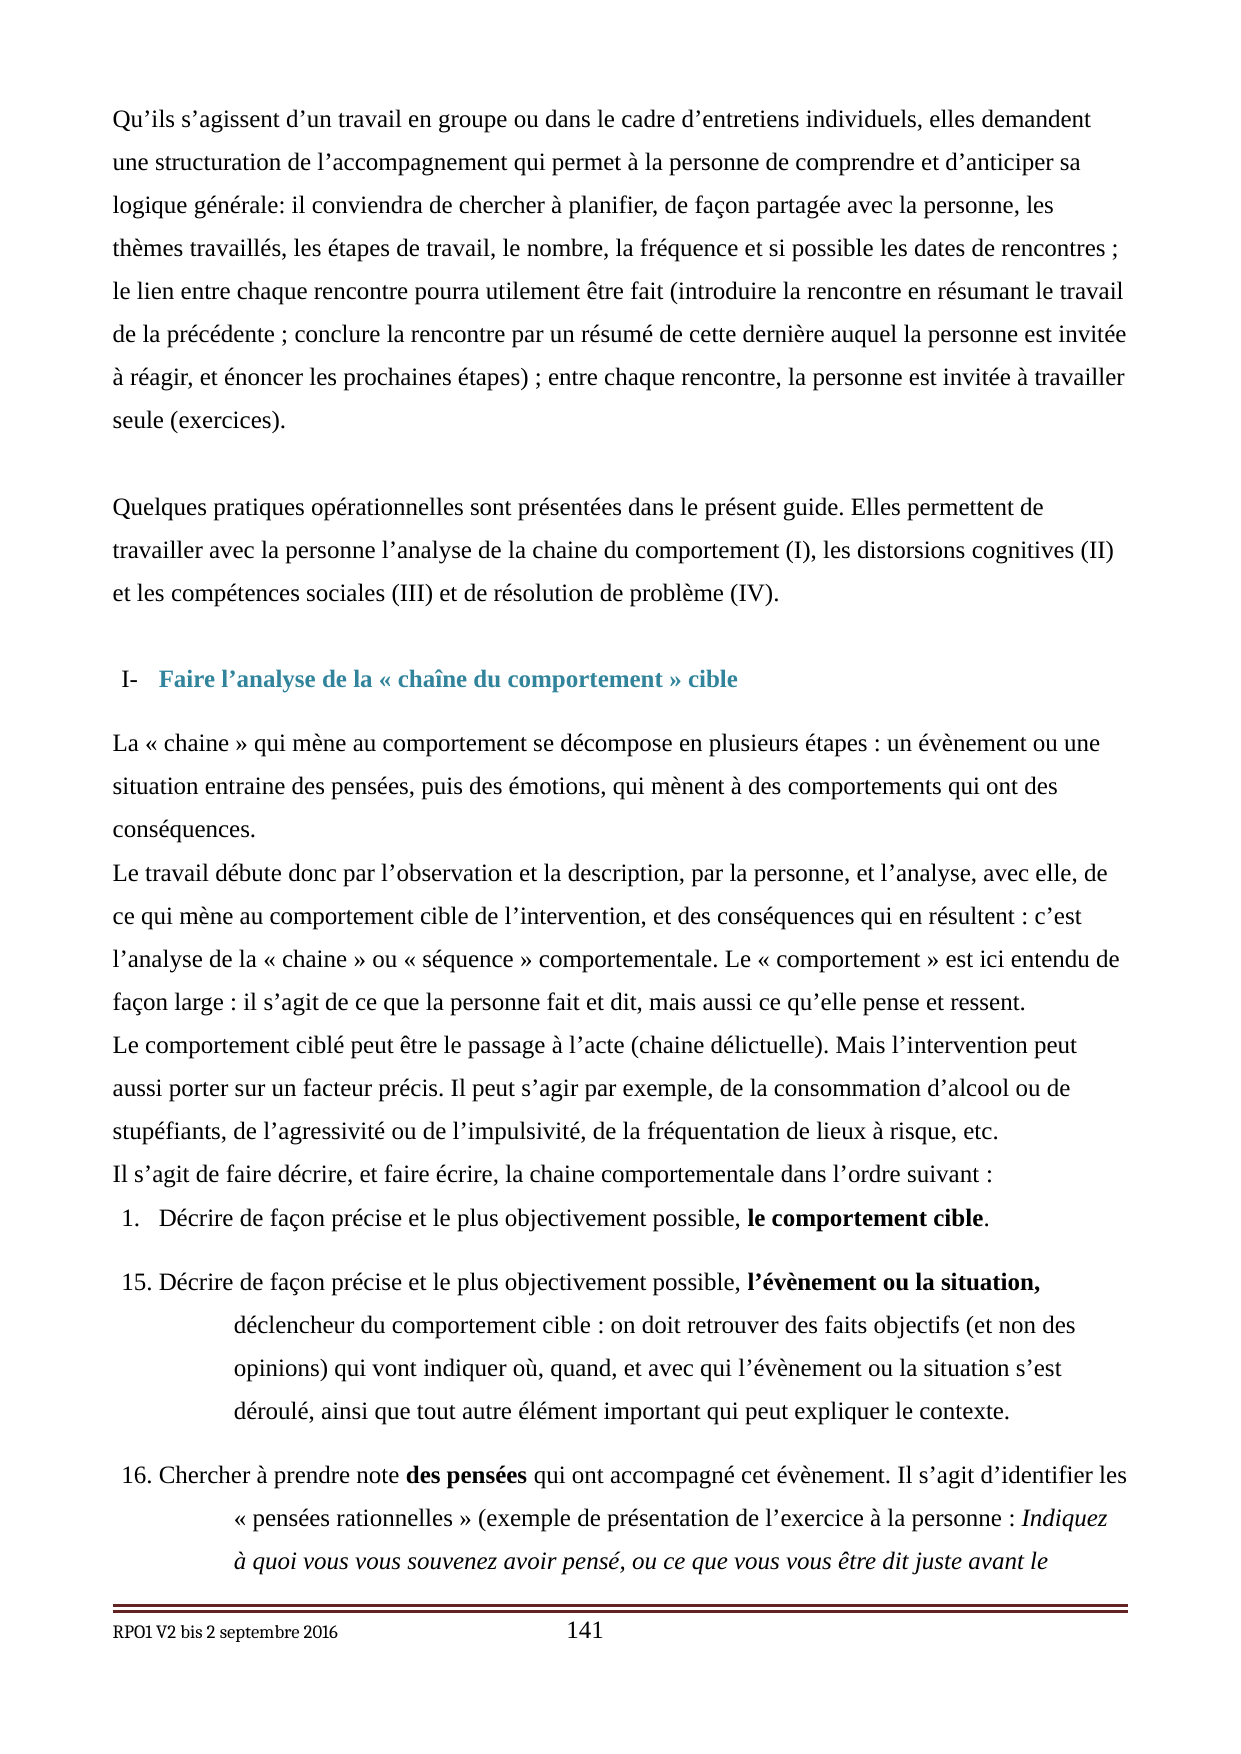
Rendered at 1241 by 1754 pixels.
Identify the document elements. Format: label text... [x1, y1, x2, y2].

list Décrire de façon précise et le plus objectivement possible, le comportement cible. [121, 1203, 1128, 1231]
text Il s’agit de faire décrire, et faire écrire, la chaine comportementale dans l’ordre suivant : [112, 1159, 1128, 1188]
text Qu’ils s’agissent d’un travail en groupe ou dans le cadre d’entretiens individuels, elles demandent une structuration de l’accompagnement qui permet à la personne de comprendre et d’anticiper sa logique générale: il conviendra de chercher à planifier, de façon partagée avec la personne, les thèmes travaillés, les étapes de travail, le nombre, la fréquence et si possible les dates de rencontres ; le lien entre chaque rencontre pourra utilement être fait (introduire la rencontre en résumant le travail de la précédente ; conclure la rencontre par un résumé de cette dernière auquel la personne est invitée à réagir, et énoncer les prochaines étapes) ; entre chaque rencontre, la personne est invitée à travailler seule (exercices). [112, 104, 1128, 434]
list Décrire de façon précise et le plus objectivement possible, l’évènement ou la situation, déclencheur du comportement cible : on doit retrouver des faits objectifs (et non des opinions) qui vont indiquer où, quand, et avec qui l’évènement ou la situation s’est déroulé, ainsi que tout autre élément important qui peut expliquer le contexte. [121, 1267, 1128, 1425]
text La « chaine » qui mène au comportement se décompose en plusieurs étapes : un évènement ou une situation entraine des pensées, puis des émotions, qui mènent à des comportements qui ont des conséquences. [112, 728, 1128, 843]
list Faire l’analyse de la « chaîne du comportement » cible [121, 664, 1128, 693]
text Quelques pratiques opérationnelles sont présentées dans le présent guide. Elles permettent de travailler avec la personne l’analyse de la chaine du comportement (I), les distorsions cognitives (II) et les compétences sociales (III) et de résolution de problème (IV). [112, 492, 1128, 607]
text Le comportement ciblé peut être le passage à l’acte (chaine délictuelle). Mais l’intervention peut aussi porter sur un facteur précis. Il peut s’agir par exemple, de la consommation d’alcool ou de stupéfiants, de l’agressivité ou de l’impulsivité, de la fréquentation de lieux à risque, etc. [112, 1030, 1128, 1145]
text Le travail débute donc par l’observation et la description, par la personne, et l’analyse, avec elle, de ce qui mène au comportement cible de l’intervention, et des conséquences qui en résultent : c’est l’analyse de la « chaine » ou « séquence » comportementale. Le « comportement » est ici entendu de façon large : il s’agit de ce que la personne fait et dit, mais aussi ce qu’elle pense et ressent. [112, 858, 1128, 1016]
list Chercher à prendre note des pensées qui ont accompagné cet évènement. Il s’agit d’identifier les « pensées rationnelles » (exemple de présentation de l’exercice à la personne : Indiquez à quoi vous vous souvenez avoir pensé, ou ce que vous vous être dit juste avant le [121, 1460, 1128, 1575]
